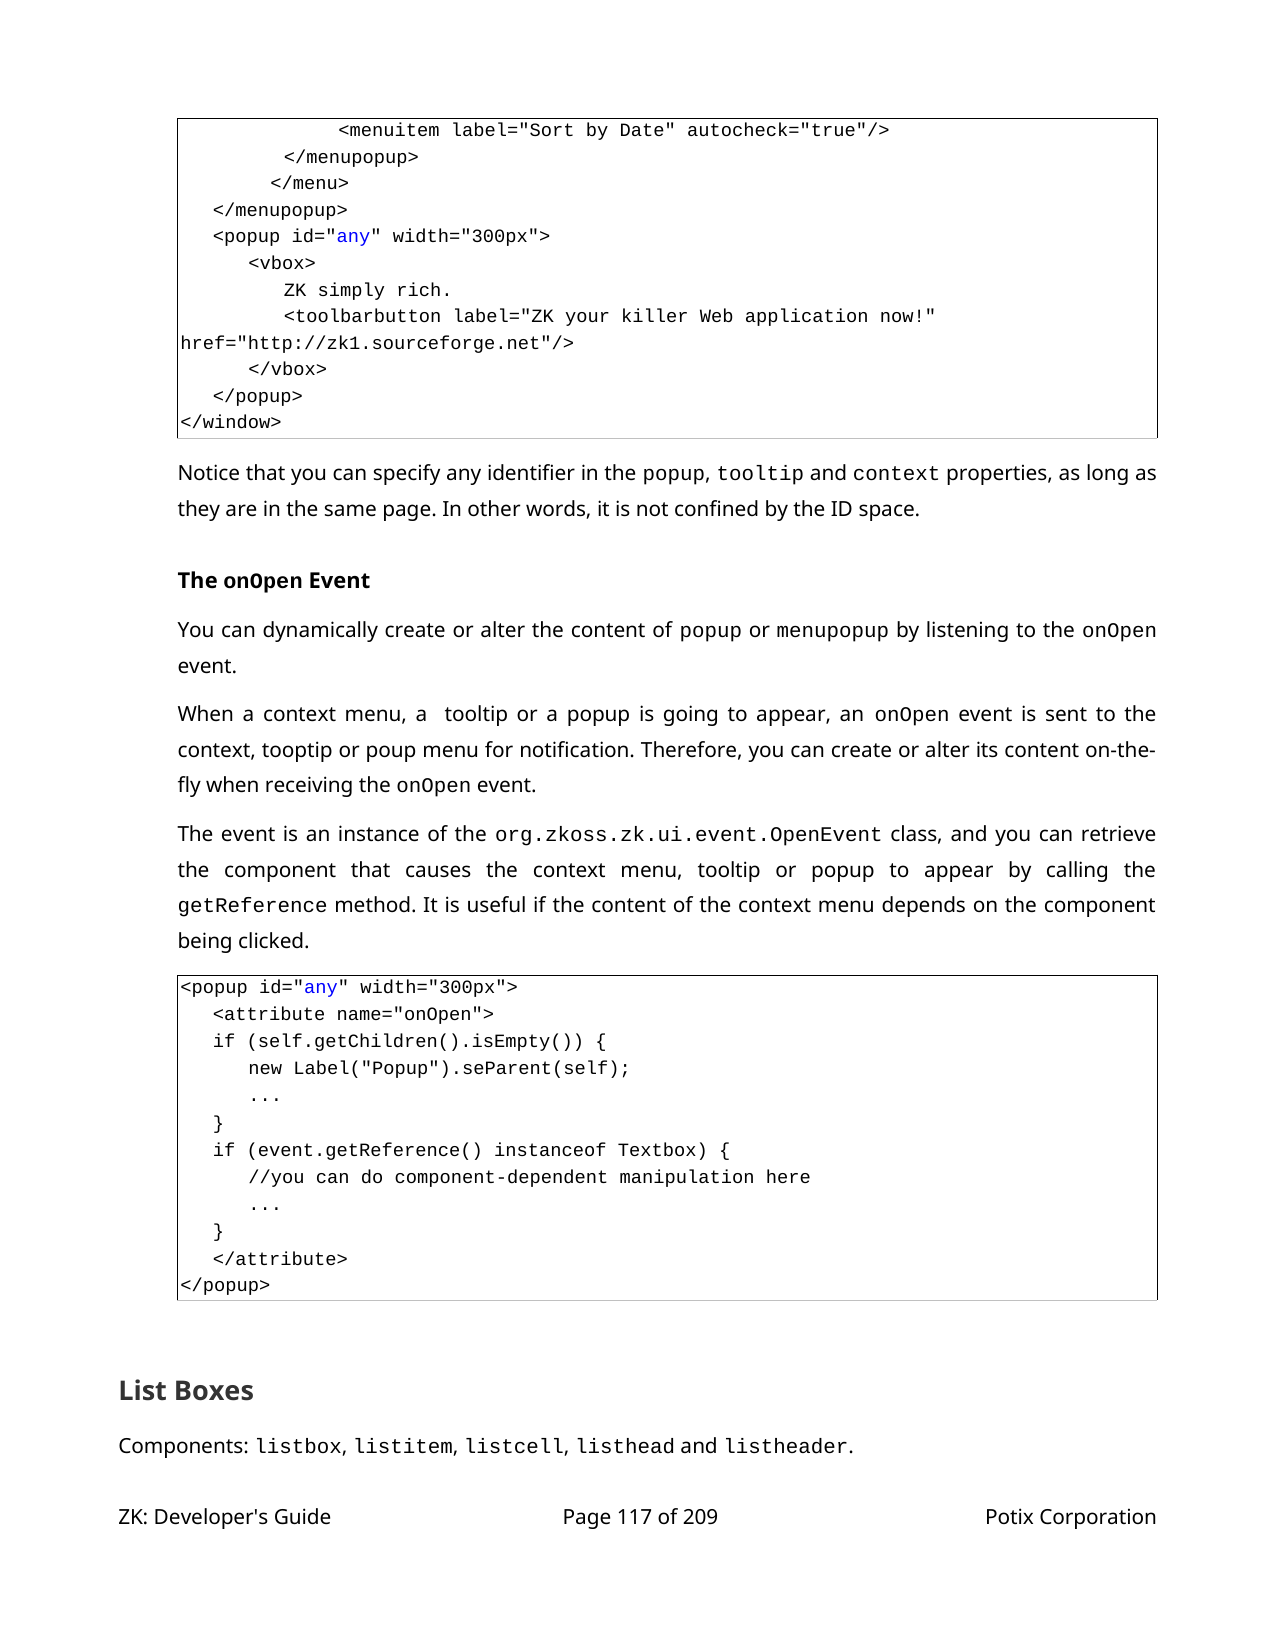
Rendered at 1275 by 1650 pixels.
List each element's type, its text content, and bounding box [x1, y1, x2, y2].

text //you can do component-dependent manipulation here [178, 1165, 1157, 1189]
subtitle The onOpen Event [177, 564, 1157, 594]
text Components: listbox, listitem, listcell, listhead and listheader. [118, 1432, 1157, 1460]
text } [178, 1219, 1157, 1243]
text <popup id="any" width="300px"> [178, 976, 1157, 999]
text Notice that you can specify any identifier in the popup, tooltip and context properties, as long as they are in the same page. In other words, it is not confined by the ID space. [177, 458, 1157, 522]
text ... [178, 1192, 1157, 1216]
text </attribute> </popup> [178, 1246, 1157, 1300]
text <menuitem label="Sort by Date" autocheck="true"/> </menupopup> </menu> </menupopup> <popup id="any" width="300px"> <vbox> ZK simply rich. <toolbarbutton label="ZK your killer Web application now!" href="http://zk1.sourceforge.net"/> </vbox> </popup> </window> [178, 119, 1157, 438]
text } [178, 1111, 1157, 1135]
text You can dynamically create or alter the content of popup or menupopup by listening to the onOpen event. [177, 615, 1157, 679]
text new Label("Popup").seParent(self); [178, 1056, 1157, 1080]
text <attribute name="onOpen"> [178, 1002, 1157, 1026]
text if (self.getChildren().isEmpty()) { [178, 1029, 1157, 1053]
text ... [178, 1083, 1157, 1108]
text When a context menu, a tooltip or a popup is going to appear, an onOpen event is sent to the context, tooptip or poup menu for notification. Therefore, you can create or alter its content on-the-fly when receiving the onOpen event. [177, 699, 1157, 799]
subtitle List Boxes [118, 1371, 1157, 1408]
text The event is an instance of the org.zkoss.zk.ui.event.OpenEvent class, and you can retrieve the component that causes the context menu, tooltip or popup to appear by calling the getReference method. It is useful if the content of the context menu depends on the component being clicked. [177, 819, 1157, 954]
text if (event.getReference() instanceof Textbox) { [178, 1138, 1157, 1162]
